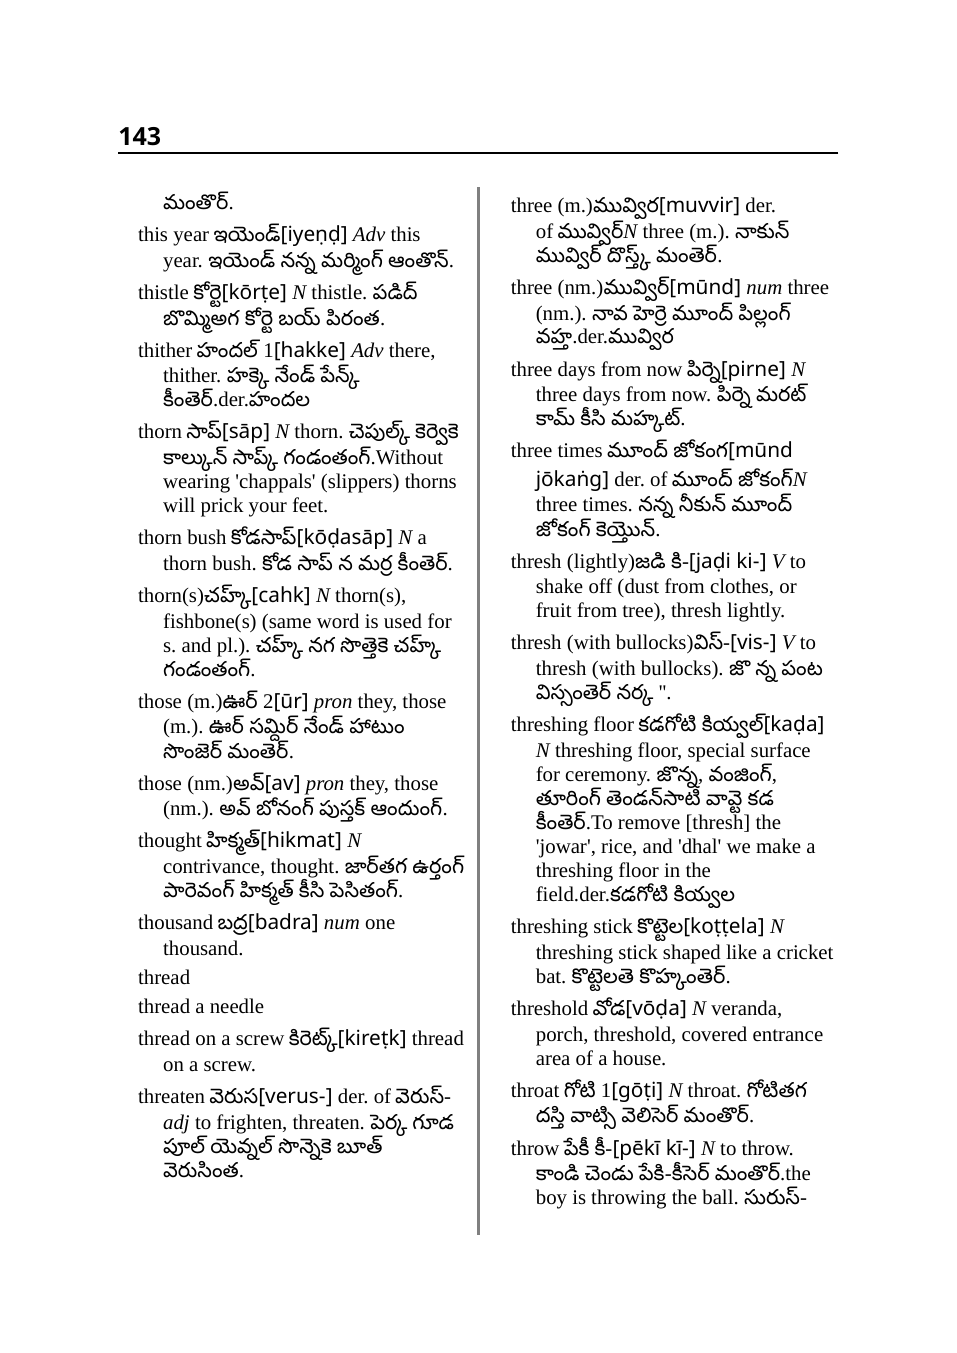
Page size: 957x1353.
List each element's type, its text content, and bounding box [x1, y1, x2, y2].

text thread on a screwకిరెట్క్[kireṭk] thread on a screw. [119, 1020, 465, 1078]
text throwపేకీ కీ-[pēkī kī-] N to throw. కాండి చెండు పేకి-కీసెర్ మంతొర్.the boy is throwing the ball. సురుస్- [492, 1129, 837, 1213]
text those (nm.)అవ్[av] pron they, those (nm.). అవ్ బోనంగ్ పుస్తక్ ఆందుంగ్. [119, 765, 465, 822]
text threshing stickకొట్టెల[koṭṭela] N threshing stick shaped like a cricket bat. కొట్టెలతె కొహ్కంతెర్. [492, 908, 837, 990]
text thresh (lightly)జడి కి-[jaḍi ki-] V to shake off (dust from clothes, or fruit from tree), thresh lightly. [492, 543, 837, 624]
text thoughtహిక్మత్[hikmat] N contrivance, thought. జార్‌తగ ఉర్తంగ్ పారెవంగ్ హిక్మత్ కీసి పెసితంగ్. [119, 822, 465, 904]
text this yearఇయెండ్[iyeṇḍ] Adv this year. ఇయెండ్ నన్న మర్మింగ్ ఆంతొన్. [119, 216, 465, 274]
text thresholdవోడ[vōḍa] N veranda, porch, threshold, covered entrance area of a house. [492, 990, 837, 1072]
text three (m.)మువ్విర[muvvir] der. ofమువ్విర్N three (m.). నాకున్ మువ్విర్ దొస్త్క్ మంతెర్. [492, 188, 837, 269]
text three days from nowపిర్నె[pirne] N three days from now. పిర్నె మరట్ కామ్ కీసి మహ్కట్. [492, 351, 837, 432]
text three (nm.)మువ్విర్[mūnd] num three (nm.). నావ హెర్రె మూంద్ పిల్లంగ్ వహ్త.der.మువ్విర [492, 269, 837, 351]
text three timesమూంద్ జోకంగ[mūnd jōkaṅg] der. ofమూంద్ జోకంగ్N three times. నన్న నీకున్ మూంద్ జోకంగ్ కెయ్తొన్. [492, 432, 837, 543]
text thistleకోర్టె[kōrṭe] N thistle. పడిద్ బొమ్మిఅగ కోర్టె బయ్ పిరంత. [119, 274, 465, 332]
text threatenవెరుస[verus-] der. ofవెరుస్-adj to frighten, threaten. పెర్క గూడ పూల్ యెవ్నల్ సొన్నెకె బూత్ వెరుసింత. [119, 1078, 465, 1186]
text thitherహందల్ 1[hakke] Adv there, thither. హక్కె నేండ్ పేన్క్ కీంతెర్.der.హందల [119, 332, 465, 413]
text thread a needle [119, 991, 465, 1020]
text thornసాప్[sāp] N thorn. చెపుల్క్ కెర్వెకె కాల్కున్ సాప్క్ గండంతంగ్.Without wearing 'chappals' (slippers) thorns will prick your feet. [119, 413, 465, 519]
text మంతొర్. [119, 188, 465, 216]
text thorn(s)చహ్క్[cahk] N thorn(s), fishbone(s) (same word is used for s. and pl.). చహ్క్ నగ సొత్తెకె చహ్క్ గండంతంగ్. [119, 577, 465, 683]
text throatగోటి 1[gōṭi] N throat. గోటితగ దస్తి వాట్సి వెలిసెర్ మంతొర్. [492, 1072, 837, 1129]
text thousandబద్ర[badra] num one thousand. [119, 904, 465, 962]
text threshing floorకడగోటి కియ్వల్[kaḍa] N threshing floor, special surface for ceremony. జొన్న, వంజింగ్, తూరింగ్ తెండన్‌సాటి వావ్టె కడ కీంతెర్.To remove [thresh] the 'jowar', rice, and 'dhal' we make a threshing floor in the field.der.కడగోటి కియ్వల [492, 706, 837, 908]
text thorn bushకోడసాప్[kōḍasāp] N a thorn bush. కోడ సాప్ న మర్ర కీంతెర్. [119, 519, 465, 577]
text those (m.)ఊర్ 2[ūr] pron they, those (m.). ఊర్ సమ్దిర్ నేండ్ హాటుం సొంజెర్ మంతెర్. [119, 683, 465, 765]
text thread [119, 962, 465, 991]
text thresh (with bullocks)విస్-[vis-] V to thresh (with bullocks). జొ న్న పంట విస్సంతెర్ నర్క ''. [492, 624, 837, 706]
